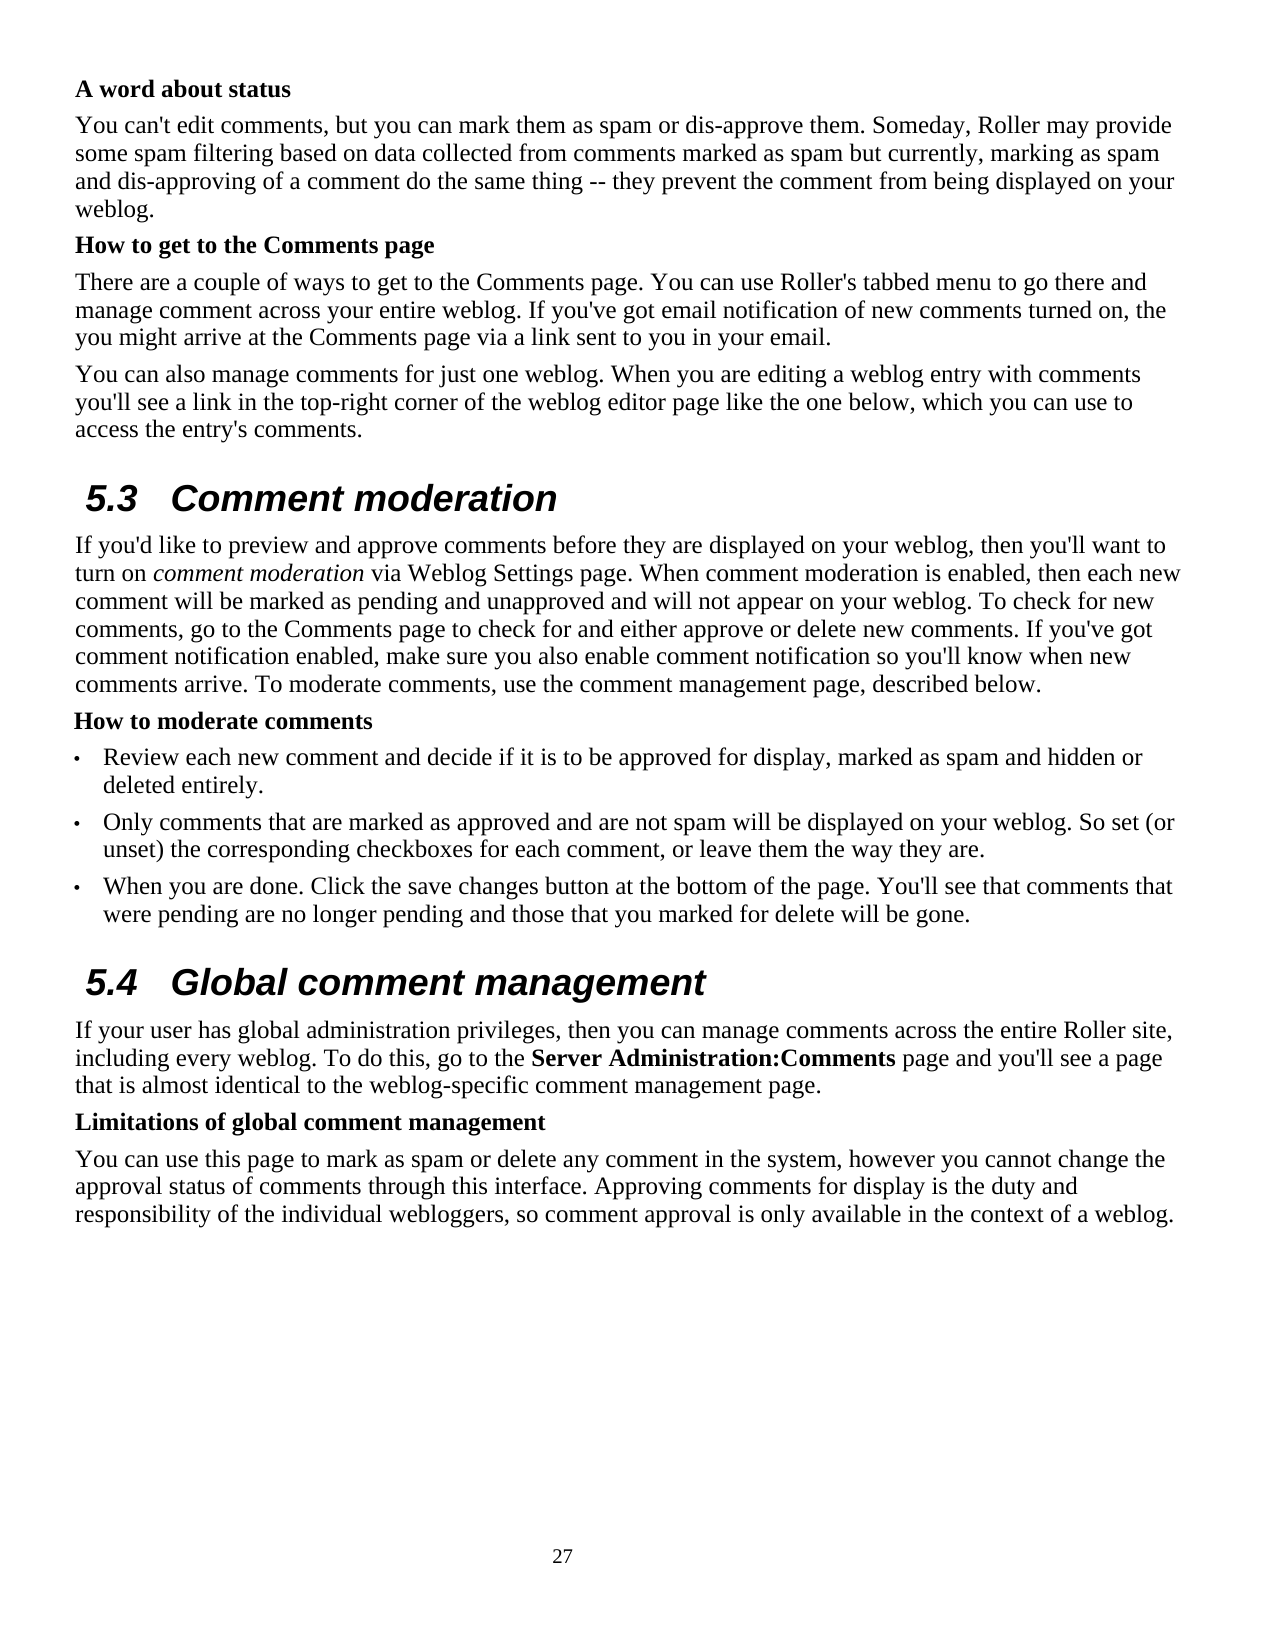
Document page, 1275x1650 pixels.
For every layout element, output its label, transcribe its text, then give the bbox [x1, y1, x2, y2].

text If your user has global administration privileges, then you can manage comments across the entire Roller site, including every weblog. To do this, go to the Server Administration:Comments page and you'll see a page that is almost identical to the weblog-specific comment management page. [75, 1016, 1200, 1099]
text You can use this page to mark as spam or delete any comment in the system, however you cannot change the approval status of comments through this interface. Approving comments for display is the duty and responsibility of the individual webloggers, so comment approval is only available in the context of a weblog. [75, 1145, 1200, 1228]
list When you are done. Click the save changes button at the bottom of the page. You'll see that comments that were pending are no longer pending and those that you marked for delete will be gone. [73, 872, 1200, 928]
text You can also manage comments for just one weblog. When you are editing a weblog entry with comments you'll see a link in the top-right corner of the weblog editor page like the one below, which you can use to access the entry's comments. [75, 360, 1200, 443]
text You can't edit comments, but you can mark them as spam or dis-approve them. Someday, Roller may provide some spam filtering based on data collected from comments marked as spam but currently, marking as spam and dis-approving of a comment do the same thing -- they prevent the comment from being displayed on your weblog. [75, 112, 1200, 222]
list Review each new comment and decide if it is to be approved for display, marked as spam and hidden or deleted entirely. [73, 743, 1200, 799]
text If you'd like to preview and approve comments before they are displayed on your weblog, then you'll want to turn on comment moderation via Weblog Settings page. When comment moderation is enabled, then each new comment will be marked as pending and unapproved and will not appear on your weblog. To check for new comments, go to the Comments page to check for and either approve or delete new comments. If you've got comment notification enabled, make sure you also enable comment notification so you'll know when new comments arrive. To moderate comments, use the comment management page, described below. [75, 532, 1200, 698]
text How to get to the Comments page [75, 231, 1200, 259]
subtitle Comment moderation [75, 477, 1200, 519]
text A word about status [75, 75, 1200, 103]
text There are a couple of ways to get to the Comments page. You can use Roller's tabbed menu to go there and manage comment across your entire weblog. If you've got email notification of new comments turned on, the you might arrive at the Comments page via a link sent to you in your email. [75, 268, 1200, 351]
subtitle Global comment management [75, 962, 1200, 1003]
text How to moderate comments [73, 707, 1200, 734]
list Only comments that are marked as approved and are not spam will be displayed on your weblog. So set (or unset) the corresponding checkboxes for each comment, or leave them the way they are. [73, 808, 1200, 863]
text Limitations of global comment management [75, 1108, 1200, 1136]
